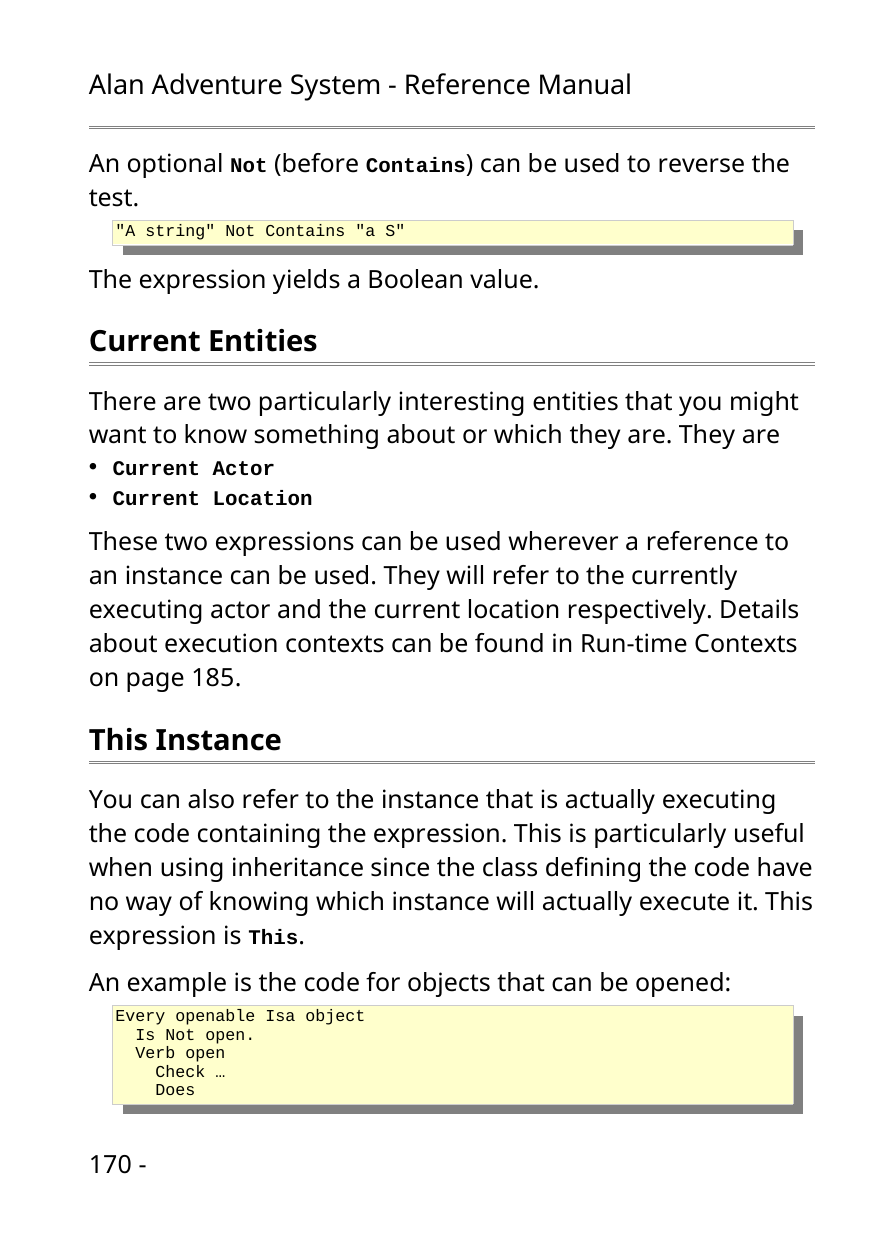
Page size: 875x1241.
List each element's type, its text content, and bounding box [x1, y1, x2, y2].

subtitle This Instance [88, 719, 815, 763]
subtitle Current Entities [88, 321, 815, 365]
list Current Location [88, 488, 815, 512]
list Current Actor [88, 458, 815, 482]
text There are two particularly interesting entities that you might want to know something about or which they are. They are [88, 383, 815, 451]
text Every openable Isa object Is Not open. Verb open Check … Does [113, 1006, 793, 1104]
text You can also refer to the instance that is actually executing the code containing the expression. This is particularly useful when using inheritance since the class defining the code have no way of knowing which instance will actually execute it. This expression is This. [88, 782, 815, 952]
text The expression yields a Boolean value. [88, 262, 815, 296]
text An optional Not (before Contains) can be used to reverse the test. [88, 146, 815, 213]
text An example is the code for objects that can be opened: [88, 965, 815, 999]
text These two expressions can be used wherever a reference to an instance can be used. They will refer to the currently executing actor and the current location respectively. Details about execution contexts can be found in Run-time Contexts on page 142. [88, 524, 815, 694]
text "A string" Not Contains "a S" [113, 221, 793, 244]
